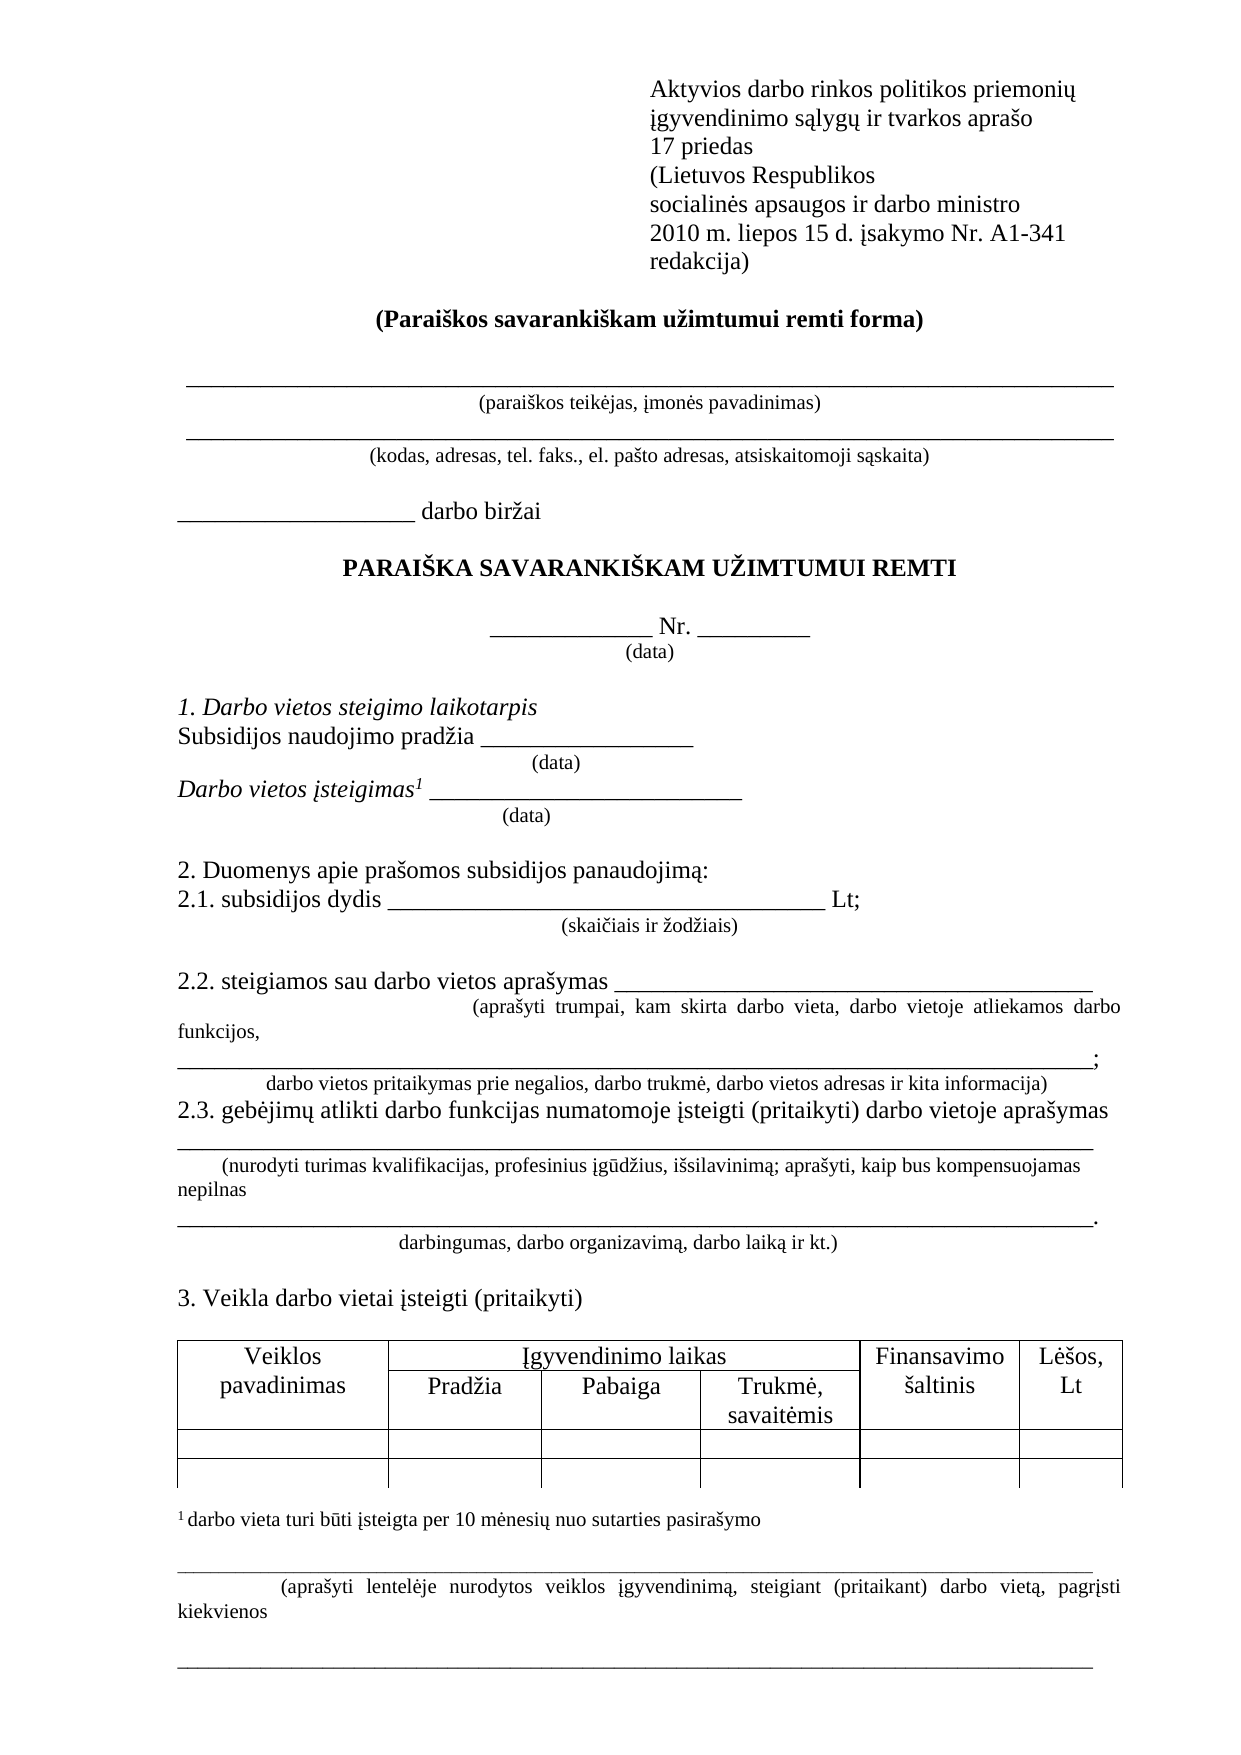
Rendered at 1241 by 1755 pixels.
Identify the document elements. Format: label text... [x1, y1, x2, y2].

text _ [177, 1555, 1122, 1574]
text _____________ Nr. _________ [177, 611, 1122, 639]
table_cell Pradžia [389, 1371, 541, 1428]
table_cell [1020, 1430, 1122, 1458]
text Aktyvios darbo rinkos politikos priemonių [649, 74, 1122, 103]
text Subsidijos naudojimo pradžia _________________ [177, 721, 1122, 750]
table_cell [701, 1430, 859, 1458]
table_cell Pabaiga [542, 1371, 700, 1428]
table_header Veiklos pavadinimas [178, 1341, 388, 1428]
text (Lietuvos Respublikos [649, 160, 1122, 189]
text _ [177, 414, 1122, 443]
text (nurodyti turimas kvalifikacijas, profesinius įgūdžius, išsilavinimą; aprašyti, kaip bus kompensuojamas nepilnas [177, 1153, 1122, 1201]
text (data) [177, 750, 1122, 774]
text ___________________ darbo biržai [177, 496, 1122, 524]
text darbo vietos pritaikymas prie negalios, darbo trukmė, darbo vietos adresas ir kita informacija) [177, 1071, 1122, 1095]
text 2.3. gebėjimų atlikti darbo funkcijas numatomoje įsteigti (pritaikyti) darbo vietoje aprašymas [177, 1095, 1122, 1124]
table_cell [389, 1459, 541, 1488]
text Paraiška savarankiškam užimtumui remti [177, 553, 1122, 582]
text (kodas, adresas, tel. faks., el. pašto adresas, atsiskaitomoji sąskaita) [177, 443, 1122, 467]
table_header Lėšos, Lt [1020, 1341, 1122, 1428]
text (data) [177, 639, 1122, 663]
text Darbo vietos įsteigimas1 _________________________ [177, 774, 1122, 803]
text 1. Darbo vietos steigimo laikotarpis [177, 692, 1122, 721]
text (aprašyti trumpai, kam skirta darbo vieta, darbo vietoje atliekamos darbo funkcijos, [177, 994, 1122, 1043]
table_header Finansavimo šaltinis [861, 1341, 1019, 1428]
text (aprašyti lentelėje nurodytos veiklos įgyvendinimą, steigiant (pritaikant) darbo vietą, pagrįsti kiekvienos [177, 1574, 1122, 1623]
text (Paraiškos savarankiškam užimtumui remti forma) [177, 304, 1122, 333]
text _ [177, 1647, 1122, 1671]
table_cell [178, 1459, 388, 1488]
text socialinės apsaugos ir darbo ministro [649, 189, 1122, 218]
text darbingumas, darbo organizavimą, darbo laiką ir kt.) [177, 1230, 1122, 1254]
table_cell Trukmė, savaitėmis [701, 1371, 859, 1428]
text 1 darbo vieta turi būti įsteigta per 10 mėnesių nuo sutarties pasirašymo [177, 1507, 1122, 1531]
text (data) [177, 803, 1122, 827]
text _ ; [177, 1043, 1122, 1071]
text (paraiškos teikėjas, įmonės pavadinimas) [177, 390, 1122, 414]
table_header Įgyvendinimo laikas [389, 1341, 859, 1370]
text _ [177, 1124, 1122, 1153]
text (skaičiais ir žodžiais) [177, 913, 1122, 937]
table_cell [542, 1430, 700, 1458]
table_cell [861, 1430, 1019, 1458]
text 2. Duomenys apie prašomos subsidijos panaudojimą: [177, 855, 1122, 884]
table_cell [861, 1459, 1019, 1488]
text 2010 m. liepos 15 d. įsakymo Nr. A1-341 redakcija) [649, 218, 1122, 275]
table_cell [701, 1459, 859, 1488]
table_cell [178, 1430, 388, 1458]
text įgyvendinimo sąlygų ir tvarkos aprašo [649, 103, 1122, 131]
text 2.2. steigiamos sau darbo vietos aprašymas [177, 966, 1122, 994]
text 17 priedas [649, 131, 1122, 160]
text 2.1. subsidijos dydis ___________________________________ Lt; [177, 884, 1122, 913]
text _ . [177, 1201, 1122, 1230]
table_cell [389, 1430, 541, 1458]
table_cell [542, 1459, 700, 1488]
text _ [177, 361, 1122, 390]
text 3. Veikla darbo vietai įsteigti (pritaikyti) [177, 1283, 1122, 1311]
table_cell [1020, 1459, 1122, 1488]
